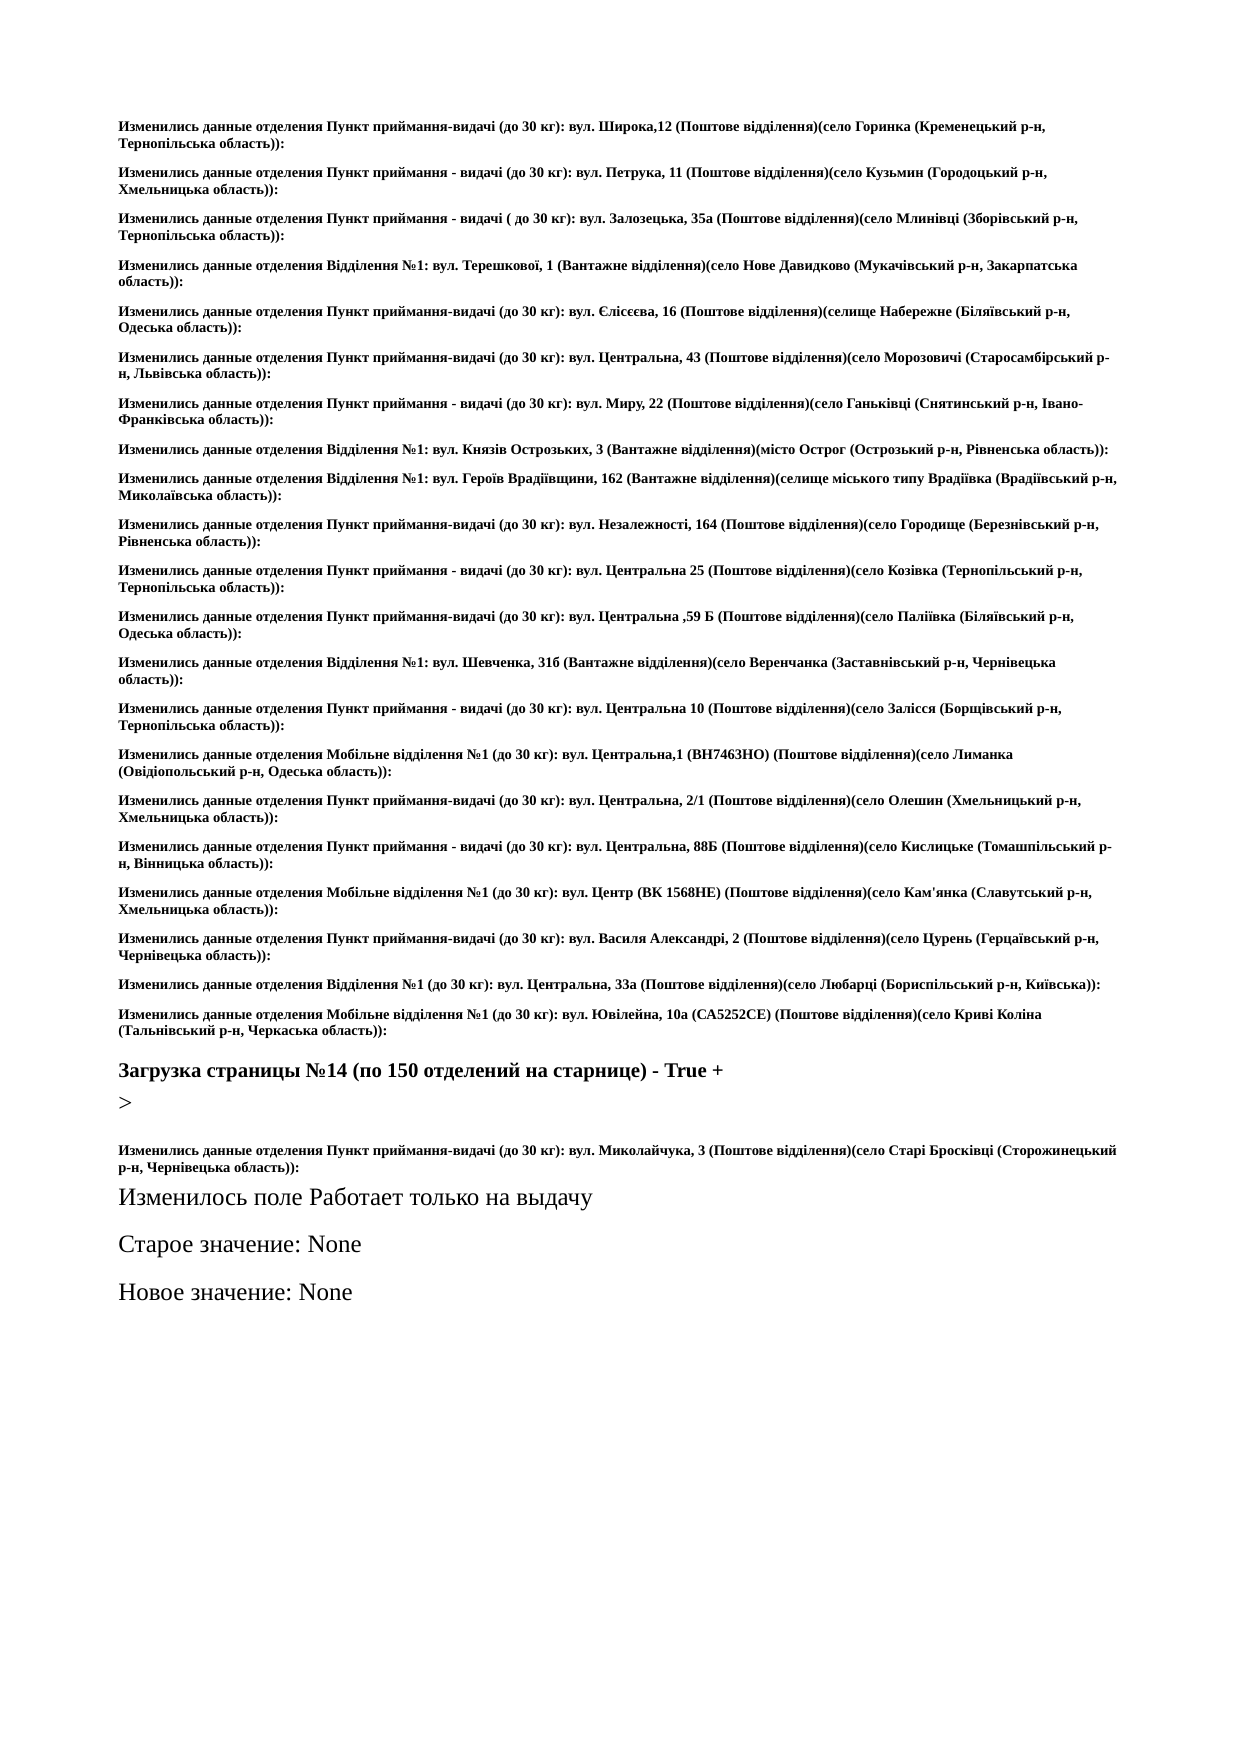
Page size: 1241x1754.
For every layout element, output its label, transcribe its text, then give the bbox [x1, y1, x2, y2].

text Новое значение: None [118, 1277, 1122, 1306]
subtitle Изменились данные отделения Пункт приймання - видачі (до 30 кг): вул. Центральна 25 (Поштове відділення)(село Козівка (Тернопільський р-н, Тернопільська область)): [118, 562, 1122, 595]
subtitle Изменились данные отделения Пункт приймання - видачі (до 30 кг): вул. Петрука, 11 (Поштове відділення)(село Кузьмин (Городоцький р-н, Хмельницька область)): [118, 164, 1122, 198]
subtitle Изменились данные отделения Пункт приймання - видачі (до 30 кг): вул. Центральна, 88Б (Поштове відділення)(село Кислицьке (Томашпільський р-н, Вінницька область)): [118, 838, 1122, 872]
subtitle Изменились данные отделения Відділення №1 (до 30 кг): вул. Центральна, 33а (Поштове відділення)(село Любарці (Бориспільський р-н, Київська)): [118, 976, 1122, 993]
subtitle Изменились данные отделения Пункт приймання-видачі (до 30 кг): вул. Центральна ,59 Б (Поштове відділення)(село Паліївка (Біляївський р-н, Одеська область)): [118, 608, 1122, 641]
text Изменилось поле Работает только на выдачу [118, 1182, 1122, 1210]
subtitle Изменились данные отделения Відділення №1: вул. Шевченка, 31б (Вантажне відділення)(село Веренчанка (Заставнівський р-н, Чернівецька область)): [118, 654, 1122, 687]
subtitle Изменились данные отделения Пункт приймання-видачі (до 30 кг): вул. Незалежності, 164 (Поштове відділення)(село Городище (Березнівський р-н, Рівненська область)): [118, 516, 1122, 549]
subtitle Изменились данные отделения Пункт приймання-видачі (до 30 кг): вул. Центральна, 2/1 (Поштове відділення)(село Олешин (Хмельницький р-н, Хмельницька область)): [118, 792, 1122, 826]
subtitle Изменились данные отделения Мобільне відділення №1 (до 30 кг): вул. Центр (ВК 1568НЕ) (Поштове відділення)(село Кам'янка (Славутський р-н, Хмельницька область)): [118, 884, 1122, 918]
subtitle Изменились данные отделения Мобільне відділення №1 (до 30 кг): вул. Центральна,1 (ВН7463НО) (Поштове відділення)(село Лиманка (Овідіопольський р-н, Одеська область)): [118, 746, 1122, 779]
text Старое значение: None [118, 1229, 1122, 1258]
subtitle Изменились данные отделения Пункт приймання - видачі (до 30 кг): вул. Миру, 22 (Поштове відділення)(село Ганьківці (Снятинський р-н, Івано-Франківська область)): [118, 394, 1122, 428]
subtitle Изменились данные отделения Пункт приймання-видачі (до 30 кг): вул. Центральна, 43 (Поштове відділення)(село Морозовичі (Старосамбірський р-н, Львівська область)): [118, 348, 1122, 382]
text > [118, 1088, 1122, 1117]
subtitle Изменились данные отделения Мобільне відділення №1 (до 30 кг): вул. Ювілейна, 10а (СА5252СЕ) (Поштове відділення)(село Криві Коліна (Тальнівський р-н, Черкаська область)): [118, 1005, 1122, 1039]
subtitle Изменились данные отделения Відділення №1: вул. Князів Острозьких, 3 (Вантажне відділення)(місто Острог (Острозький р-н, Рівненська область)): [118, 440, 1122, 457]
subtitle Изменились данные отделения Пункт приймання - видачі ( до 30 кг): вул. Залозецька, 35а (Поштове відділення)(село Млинівці (Зборівський р-н, Тернопільська область)): [118, 210, 1122, 244]
subtitle Изменились данные отделения Пункт приймання-видачі (до 30 кг): вул. Широка,12 (Поштове відділення)(село Горинка (Кременецький р-н, Тернопільська область)): [118, 118, 1122, 152]
subtitle Изменились данные отделения Пункт приймання - видачі (до 30 кг): вул. Центральна 10 (Поштове відділення)(село Залісся (Борщівський р-н, Тернопільська область)): [118, 700, 1122, 733]
subtitle Изменились данные отделения Пункт приймання-видачі (до 30 кг): вул. Єлісєєва, 16 (Поштове відділення)(селище Набережне (Біляївський р-н, Одеська область)): [118, 302, 1122, 336]
subtitle Изменились данные отделения Відділення №1: вул. Терешкової, 1 (Вантажне відділення)(село Нове Давидково (Мукачівський р-н, Закарпатська область)): [118, 256, 1122, 290]
subtitle Загрузка страницы №14 (по 150 отделений на старнице) - True + [118, 1058, 1122, 1082]
subtitle Изменились данные отделения Відділення №1: вул. Героїв Врадіївщини, 162 (Вантажне відділення)(селище міського типу Врадіївка (Врадіївський р-н, Миколаївська область)): [118, 470, 1122, 503]
subtitle Изменились данные отделения Пункт приймання-видачі (до 30 кг): вул. Миколайчука, 3 (Поштове відділення)(село Старі Бросківці (Сторожинецький р-н, Чернівецька область)): [118, 1142, 1122, 1175]
subtitle Изменились данные отделения Пункт приймання-видачі (до 30 кг): вул. Василя Александрі, 2 (Поштове відділення)(село Цурень (Герцаївський р-н, Чернівецька область)): [118, 930, 1122, 964]
